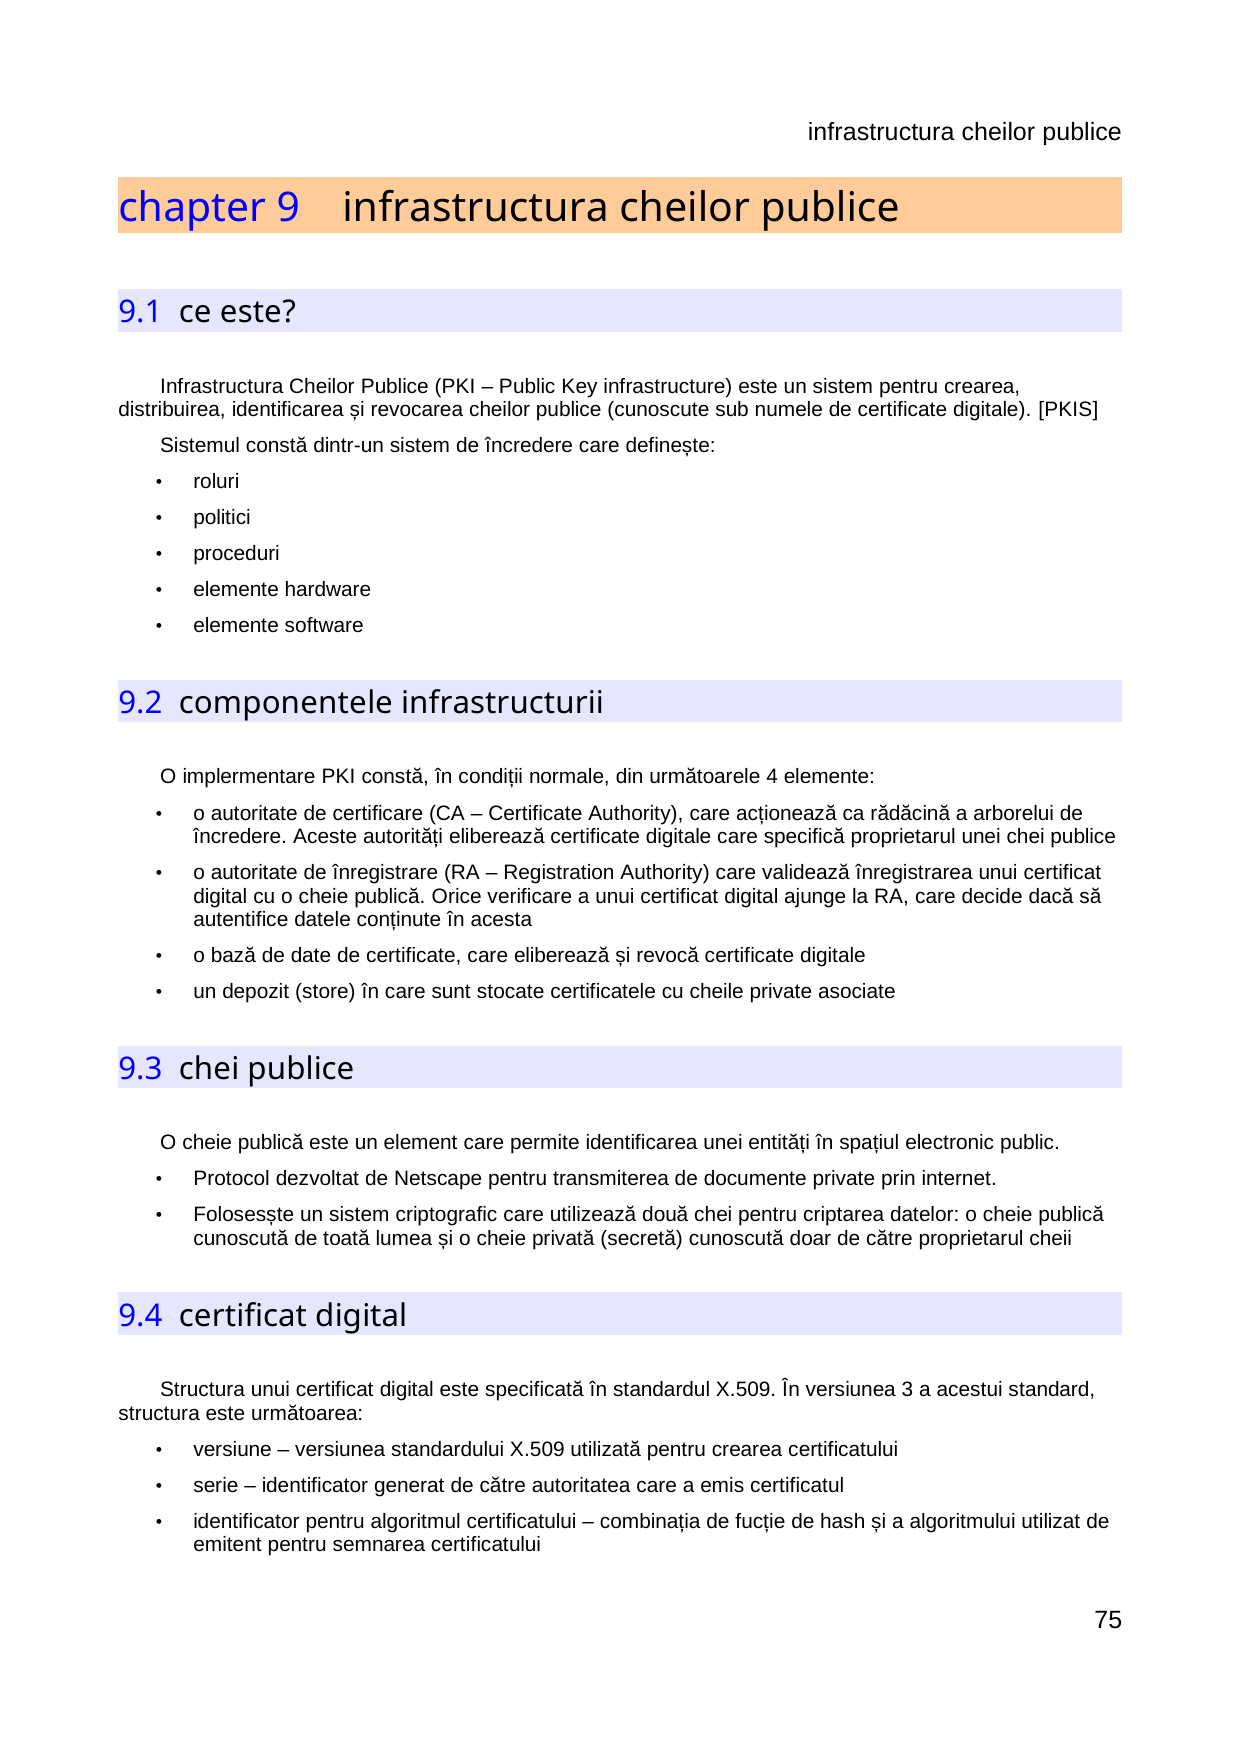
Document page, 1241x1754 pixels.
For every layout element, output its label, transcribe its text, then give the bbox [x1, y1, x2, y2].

text O implermentare PKI constă, în condiții normale, din următoarele 4 elemente: [118, 765, 1122, 788]
list politici [156, 506, 1122, 529]
list elemente software [156, 614, 1122, 637]
list o autoritate de înregistrare (RA – Registration Authority) care validează înregistrarea unui certificat digital cu o cheie publică. Orice verificare a unui certificat digital ajunge la RA, care decide dacă să autentifice datele conținute în acesta [156, 861, 1122, 931]
list proceduri [156, 542, 1122, 565]
subtitle certificat digital [118, 1292, 1122, 1335]
list Protocol dezvoltat de Netscape pentru transmiterea de documente private prin internet. [156, 1167, 1122, 1190]
text Infrastructura Cheilor Publice (PKI – Public Key infrastructure) este un sistem pentru crearea, distribuirea, identificarea și revocarea cheilor publice (cunoscute sub numele de certificate digitale). [PKIS] [118, 374, 1122, 421]
list roluri [156, 470, 1122, 493]
text O cheie publică este un element care permite identificarea unei entități în spațiul electronic public. [118, 1131, 1122, 1154]
text Structura unui certificat digital este specificată în standardul X.509. În versiunea 3 a acestui standard, structura este următoarea: [118, 1377, 1122, 1424]
list versiune – versiunea standardului X.509 utilizată pentru crearea certificatului [156, 1437, 1122, 1461]
list serie – identificator generat de către autoritatea care a emis certificatul [156, 1473, 1122, 1497]
text Sistemul constă dintr-un sistem de încredere care definește: [118, 434, 1122, 457]
list un depozit (store) în care sunt stocate certificatele cu cheile private asociate [156, 980, 1122, 1003]
subtitle componentele infrastructurii [118, 680, 1122, 722]
list o autoritate de certificare (CA – Certificate Authority), care acționează ca rădăcină a arborelui de încredere. Aceste autorități eliberează certificate digitale care specifică proprietarul unei chei publice [156, 801, 1122, 848]
list o bază de date de certificate, care eliberează și revocă certificate digitale [156, 944, 1122, 967]
list Folosesște un sistem criptografic care utilizează două chei pentru criptarea datelor: o cheie publică cunoscută de toată lumea și o cheie privată (secretă) cunoscută doar de către proprietarul cheii [156, 1203, 1122, 1250]
list elemente hardware [156, 578, 1122, 601]
list identificator pentru algoritmul certificatului – combinația de fucție de hash și a algoritmului utilizat de emitent pentru semnarea certificatului [156, 1509, 1122, 1556]
subtitle ce este? [118, 289, 1122, 332]
subtitle infrastructura cheilor publice [118, 177, 1122, 233]
subtitle chei publice [118, 1046, 1122, 1088]
